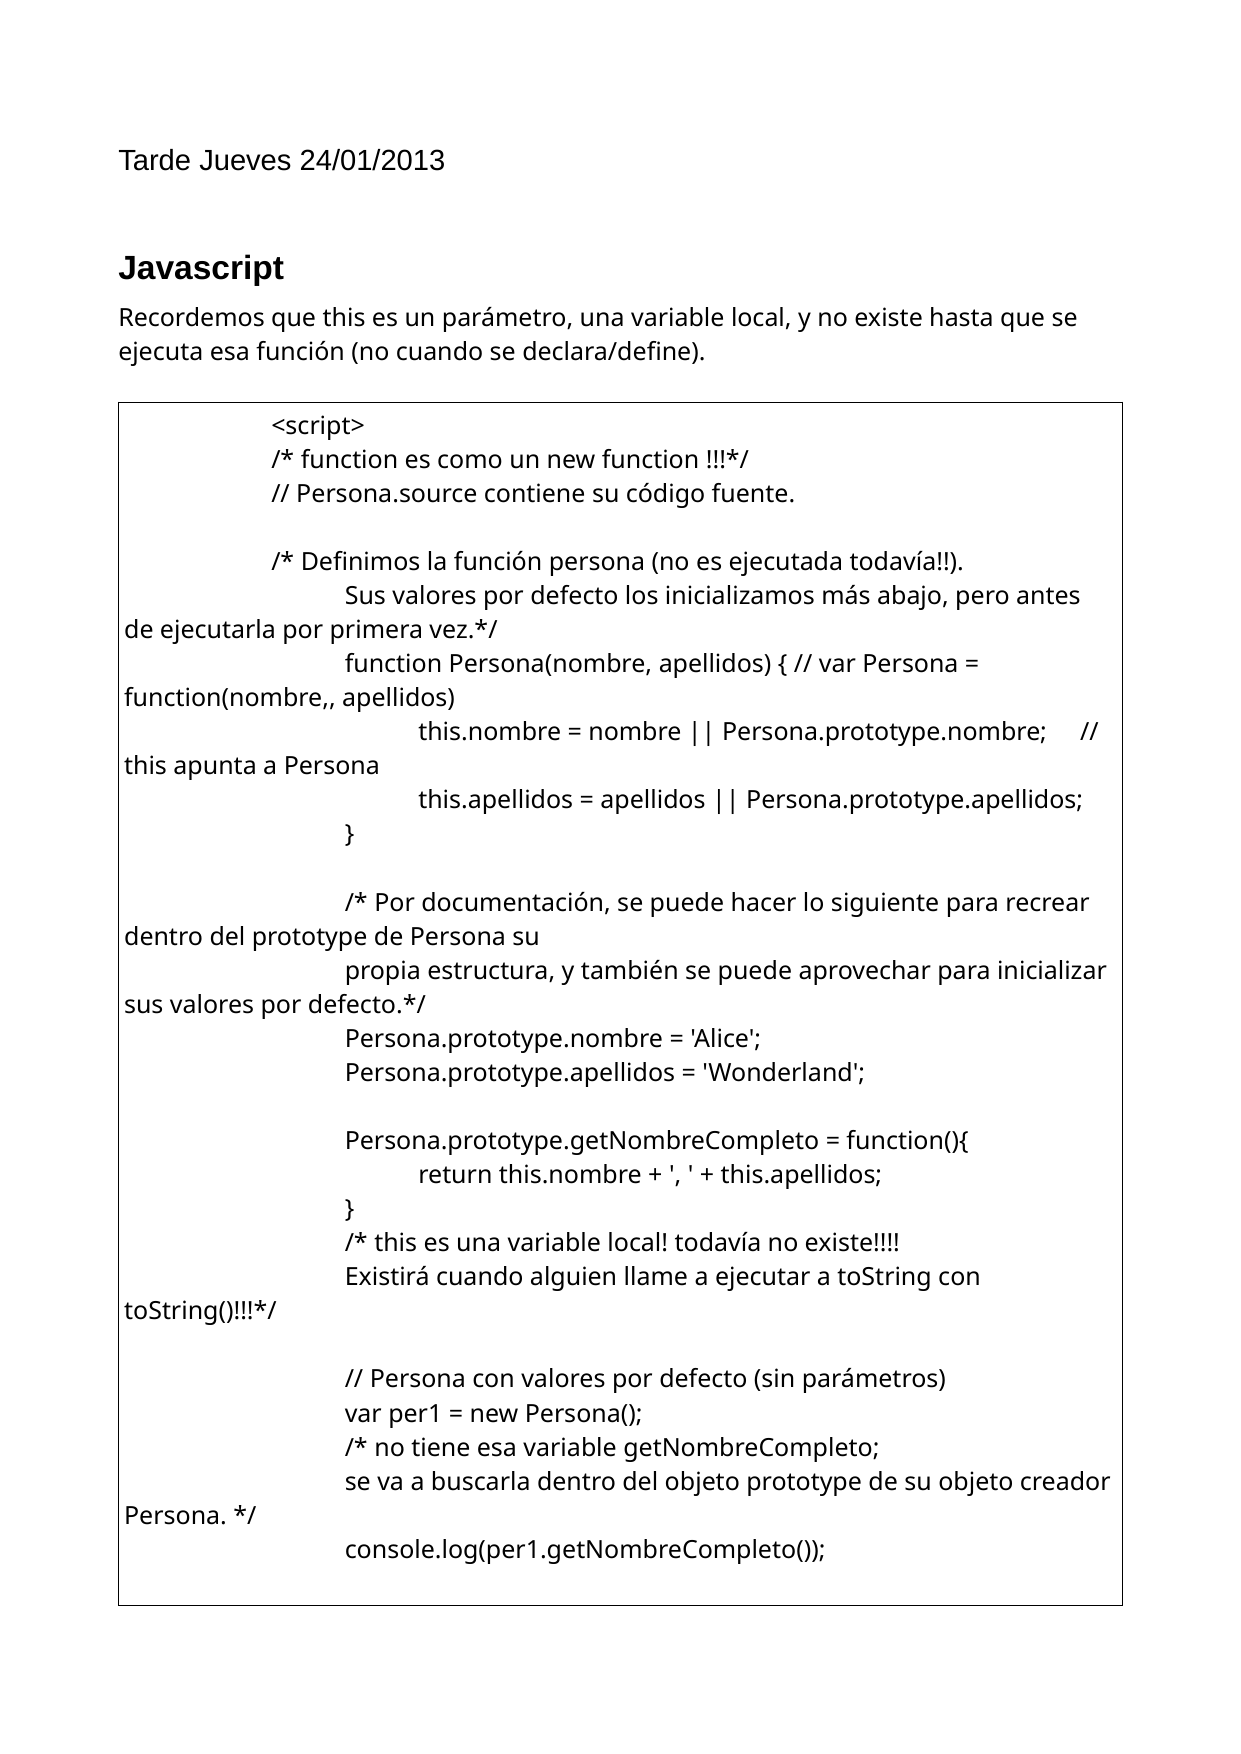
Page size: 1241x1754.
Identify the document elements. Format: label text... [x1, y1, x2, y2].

table_header <script> /* function es como un new function !!!*/ // Persona.source contiene su código fuente. /* Definimos la función persona (no es ejecutada todavía!!). Sus valores por defecto los inicializamos más abajo, pero antes de ejecutarla por primera vez.*/ function Persona(nombre, apellidos) { // var Persona = function(nombre,, apellidos) this.nombre = nombre || Persona.prototype.nombre; // this apunta a Persona this.apellidos = apellidos || Persona.prototype.apellidos; } /* Por documentación, se puede hacer lo siguiente para recrear dentro del prototype de Persona su propia estructura, y también se puede aprovechar para inicializar sus valores por defecto.*/ Persona.prototype.nombre = 'Alice'; Persona.prototype.apellidos = 'Wonderland'; Persona.prototype.getNombreCompleto = function(){ return this.nombre + ', ' + this.apellidos; } /* this es una variable local! todavía no existe!!!! Existirá cuando alguien llame a ejecutar a toString con toString()!!!*/ // Persona con valores por defecto (sin parámetros) var per1 = new Persona(); /* no tiene esa variable getNombreCompleto; se va a buscarla dentro del objeto prototype de su objeto creador Persona. */ console.log(per1.getNombreCompleto()); [119, 403, 1122, 1605]
subtitle Tarde Jueves 24/01/2013 [118, 143, 1122, 177]
subtitle Javascript [118, 248, 1122, 287]
text Recordemos que this es un parámetro, una variable local, y no existe hasta que se ejecuta esa función (no cuando se declara/define). [118, 299, 1122, 367]
